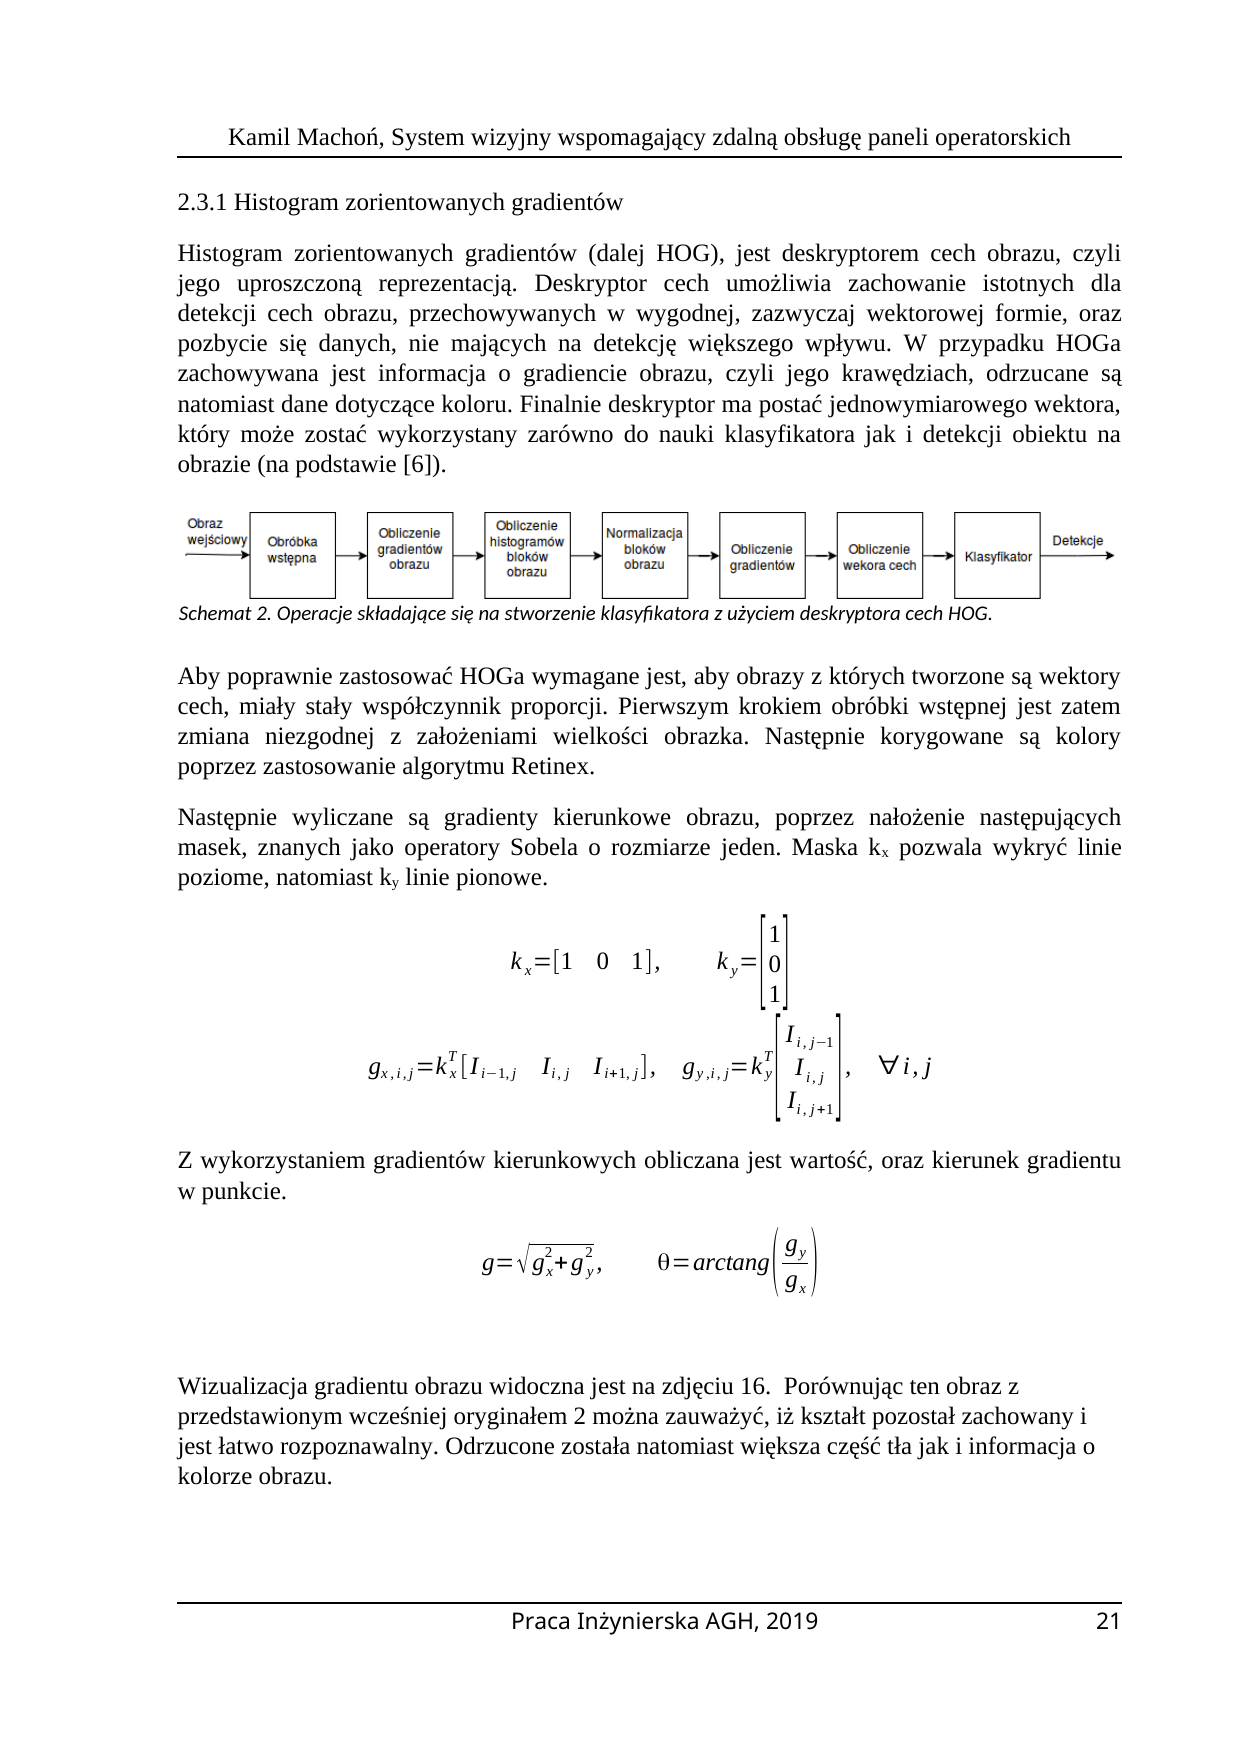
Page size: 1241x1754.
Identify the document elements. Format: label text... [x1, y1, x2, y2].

text Wizualizacja gradientu obrazu widoczna jest na zdjęciu 16. Porównując ten obraz z przedstawionym wcześniej oryginałem 2 można zauważyć, iż kształt pozostał zachowany i jest łatwo rozpoznawalny. Odrzucone została natomiast większa część tła jak i informacja o kolorze obrazu. [177, 1371, 1122, 1490]
text Histogram zorientowanych gradientów (dalej HOG), jest deskryptorem cech obrazu, czyli jego uproszczoną reprezentacją. Deskryptor cech umożliwia zachowanie istotnych dla detekcji cech obrazu, przechowywanych w wygodnej, zazwyczaj wektorowej formie, oraz pozbycie się danych, nie mających na detekcję większego wpływu. W przypadku HOGa zachowywana jest informacja o gradiencie obrazu, czyli jego krawędziach, odrzucane są natomiast dane dotyczące koloru. Finalnie deskryptor ma postać jednowymiarowego wektora, który może zostać wykorzystany zarówno do nauki klasyfikatora jak i detekcji obiektu na obrazie (na podstawie [6]). [177, 238, 1122, 478]
text Schemat 2. Operacje składające się na stworzenie klasyfikatora z użyciem deskryptora cech HOG. [179, 599, 1124, 626]
picture [178, 512, 1124, 599]
text 2.3.1 Histogram zorientowanych gradientów [177, 187, 1122, 216]
text Następnie wyliczane są gradienty kierunkowe obrazu, poprzez nałożenie następujących masek, znanych jako operatory Sobela o rozmiarze jeden. Maska kx pozwala wykryć linie poziome, natomiast ky linie pionowe. [177, 802, 1122, 891]
text Aby poprawnie zastosować HOGa wymagane jest, aby obrazy z których tworzone są wektory cech, miały stały współczynnik proporcji. Pierwszym krokiem obróbki wstępnej jest zatem zmiana niezgodnej z założeniami wielkości obrazka. Następnie korygowane są kolory poprzez zastosowanie algorytmu Retinex. [177, 661, 1122, 780]
text Z wykorzystaniem gradientów kierunkowych obliczana jest wartość, oraz kierunek gradientu w punkcie. [177, 1146, 1122, 1204]
